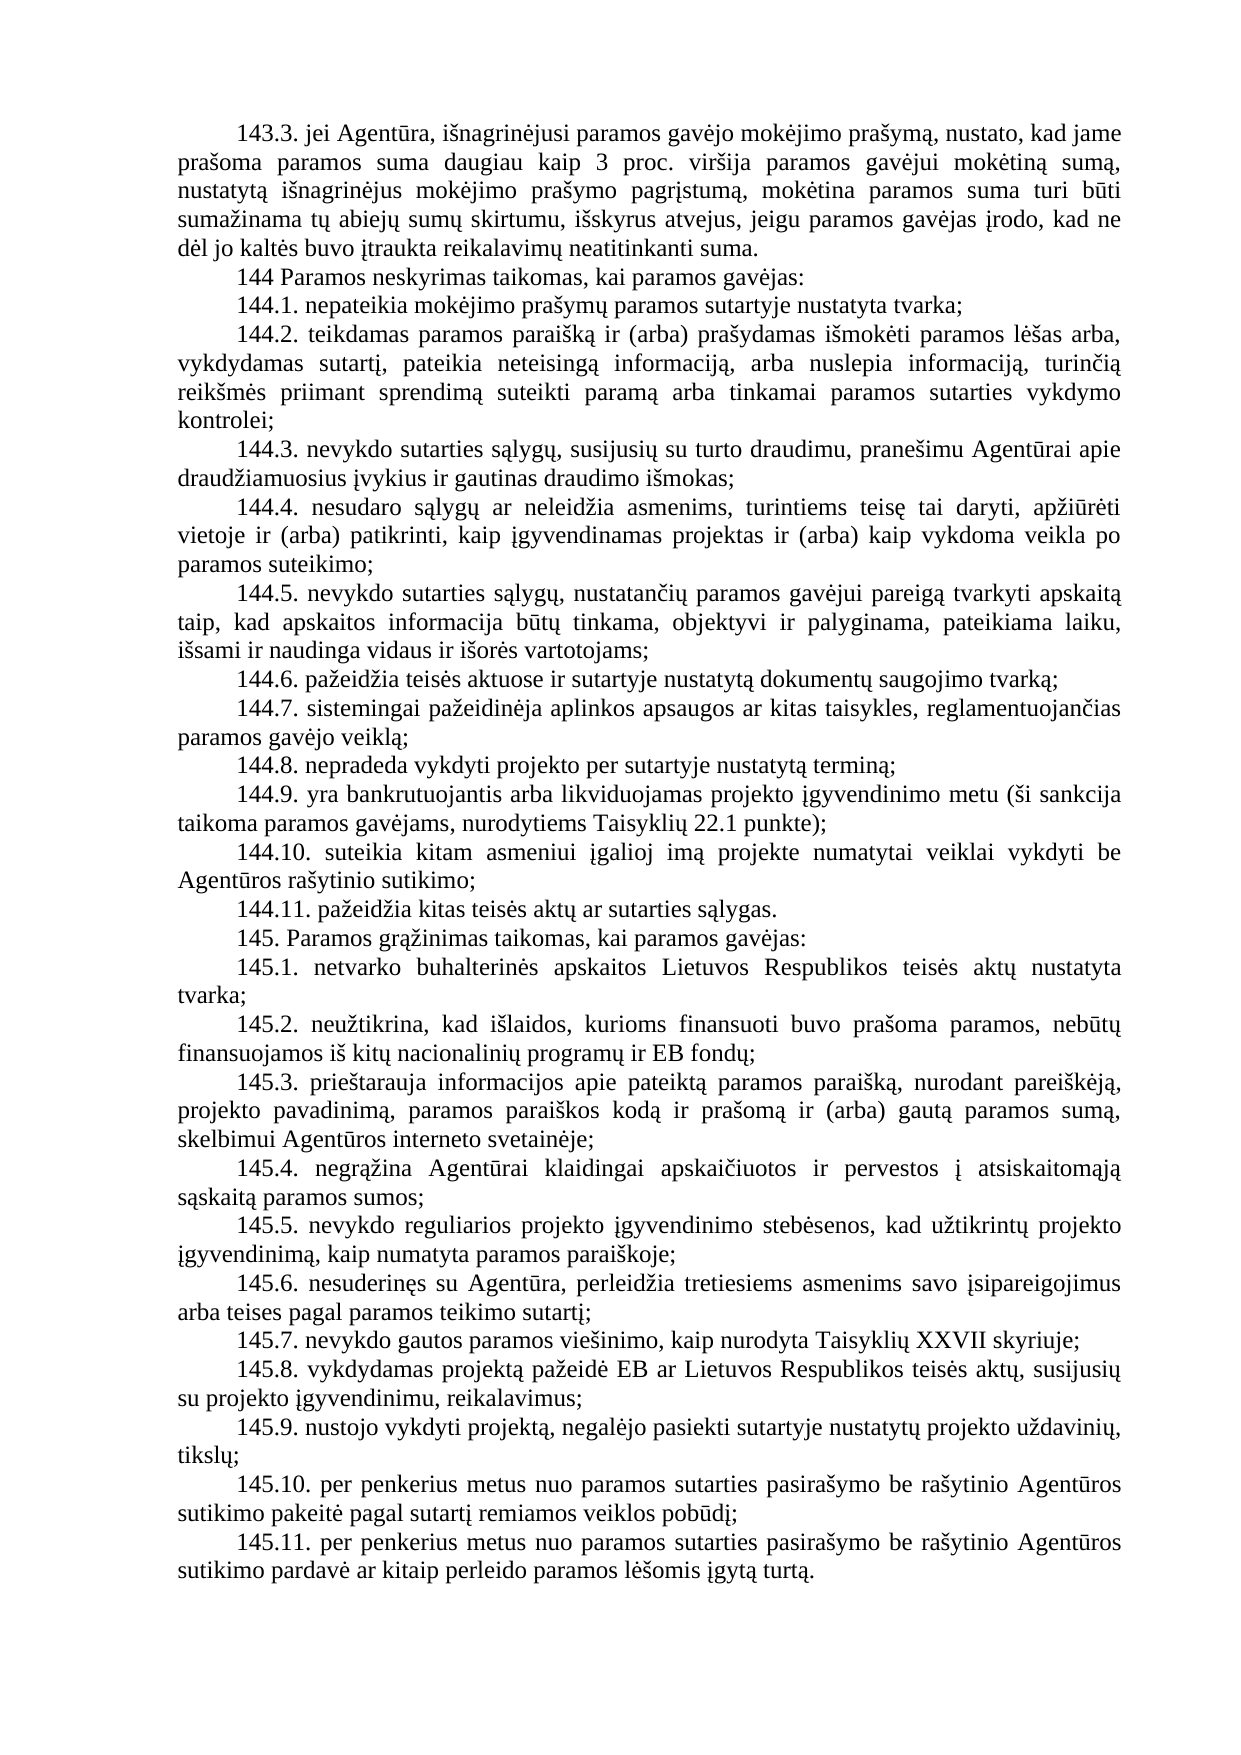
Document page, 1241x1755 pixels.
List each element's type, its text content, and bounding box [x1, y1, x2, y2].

text 144.4. nesudaro sąlygų ar neleidžia asmenims, turintiems teisę tai daryti, apžiūrėti vietoje ir (arba) patikrinti, kaip įgyvendinamas projektas ir (arba) kaip vykdoma veikla po paramos suteikimo; [177, 492, 1122, 578]
text 145.3. prieštarauja informacijos apie pateiktą paramos paraišką, nurodant pareiškėją, projekto pavadinimą, paramos paraiškos kodą ir prašomą ir (arba) gautą paramos sumą, skelbimui Agentūros interneto svetainėje; [177, 1067, 1122, 1153]
text 145.7. nevykdo gautos paramos viešinimo, kaip nurodyta Taisyklių XXVII skyriuje; [177, 1326, 1122, 1354]
text 144.2. teikdamas paramos paraišką ir (arba) prašydamas išmokėti paramos lėšas arba, vykdydamas sutartį, pateikia neteisingą informaciją, arba nuslepia informaciją, turinčią reikšmės priimant sprendimą suteikti paramą arba tinkamai paramos sutarties vykdymo kontrolei; [177, 319, 1122, 434]
text 145.8. vykdydamas projektą pažeidė EB ar Lietuvos Respublikos teisės aktų, susijusių su projekto įgyvendinimu, reikalavimus; [177, 1354, 1122, 1412]
text 145.2. neužtikrina, kad išlaidos, kurioms finansuoti buvo prašoma paramos, nebūtų finansuojamos iš kitų nacionalinių programų ir EB fondų; [177, 1009, 1122, 1067]
text 144.3. nevykdo sutarties sąlygų, susijusių su turto draudimu, pranešimu Agentūrai apie draudžiamuosius įvykius ir gautinas draudimo išmokas; [177, 434, 1122, 492]
text 144.8. nepradeda vykdyti projekto per sutartyje nustatytą terminą; [177, 751, 1122, 779]
text 145.6. nesuderinęs su Agentūra, perleidžia tretiesiems asmenims savo įsipareigojimus arba teises pagal paramos teikimo sutartį; [177, 1268, 1122, 1326]
text 145.1. netvarko buhalterinės apskaitos Lietuvos Respublikos teisės aktų nustatyta tvarka; [177, 952, 1122, 1009]
text 144.11. pažeidžia kitas teisės aktų ar sutarties sąlygas. [177, 894, 1122, 923]
text 144.1. nepateikia mokėjimo prašymų paramos sutartyje nustatyta tvarka; [177, 291, 1122, 319]
text 145.9. nustojo vykdyti projektą, negalėjo pasiekti sutartyje nustatytų projekto uždavinių, tikslų; [177, 1412, 1122, 1469]
text 145. Paramos grąžinimas taikomas, kai paramos gavėjas: [177, 923, 1122, 952]
text 144 Paramos neskyrimas taikomas, kai paramos gavėjas: [177, 262, 1122, 291]
text 144.10. suteikia kitam asmeniui įgalioj imą projekte numatytai veiklai vykdyti be Agentūros rašytinio sutikimo; [177, 837, 1122, 894]
text 144.9. yra bankrutuojantis arba likviduojamas projekto įgyvendinimo metu (ši sankcija taikoma paramos gavėjams, nurodytiems Taisyklių 22.1 punkte); [177, 779, 1122, 837]
text 145.4. negrąžina Agentūrai klaidingai apskaičiuotos ir pervestos į atsiskaitomąją sąskaitą paramos sumos; [177, 1153, 1122, 1211]
text 144.6. pažeidžia teisės aktuose ir sutartyje nustatytą dokumentų saugojimo tvarką; [177, 664, 1122, 693]
text 144.7. sistemingai pažeidinėja aplinkos apsaugos ar kitas taisykles, reglamentuojančias paramos gavėjo veiklą; [177, 693, 1122, 751]
text 145.11. per penkerius metus nuo paramos sutarties pasirašymo be rašytinio Agentūros sutikimo pardavė ar kitaip perleido paramos lėšomis įgytą turtą. [177, 1527, 1122, 1584]
text 143.3. jei Agentūra, išnagrinėjusi paramos gavėjo mokėjimo prašymą, nustato, kad jame prašoma paramos suma daugiau kaip 3 proc. viršija paramos gavėjui mokėtiną sumą, nustatytą išnagrinėjus mokėjimo prašymo pagrįstumą, mokėtina paramos suma turi būti sumažinama tų abiejų sumų skirtumu, išskyrus atvejus, jeigu paramos gavėjas įrodo, kad ne dėl jo kaltės buvo įtraukta reikalavimų neatitinkanti suma. [177, 118, 1122, 262]
text 145.10. per penkerius metus nuo paramos sutarties pasirašymo be rašytinio Agentūros sutikimo pakeitė pagal sutartį remiamos veiklos pobūdį; [177, 1469, 1122, 1527]
text 144.5. nevykdo sutarties sąlygų, nustatančių paramos gavėjui pareigą tvarkyti apskaitą taip, kad apskaitos informacija būtų tinkama, objektyvi ir palyginama, pateikiama laiku, išsami ir naudinga vidaus ir išorės vartotojams; [177, 578, 1122, 664]
text 145.5. nevykdo reguliarios projekto įgyvendinimo stebėsenos, kad užtikrintų projekto įgyvendinimą, kaip numatyta paramos paraiškoje; [177, 1211, 1122, 1268]
